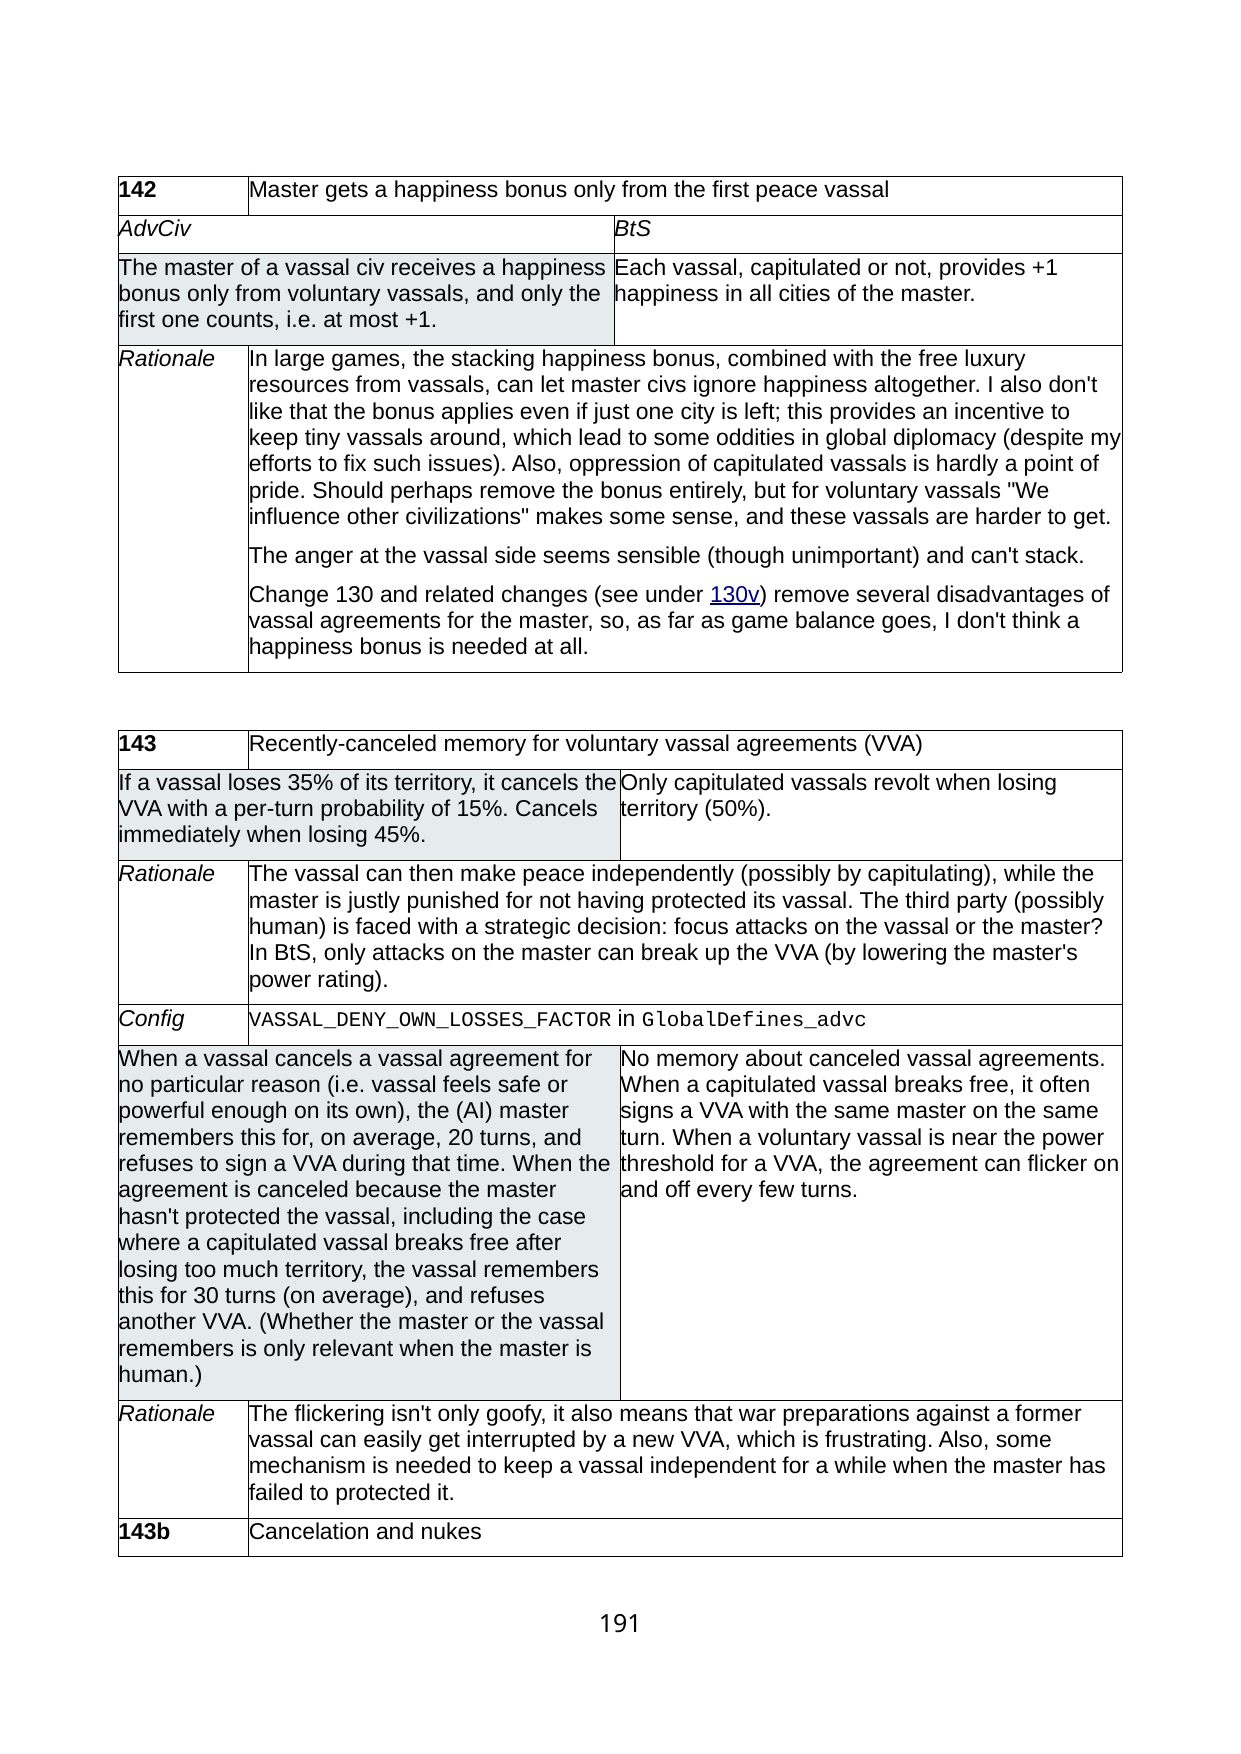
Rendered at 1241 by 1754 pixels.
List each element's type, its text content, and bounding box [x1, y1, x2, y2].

table_cell The vassal can then make peace independently (possibly by capitulating), while the master is justly punished for not having protected its vassal. The third party (possibly human) is faced with a strategic decision: focus attacks on the vassal or the master? In BtS, only attacks on the master can break up the VVA (by lowering the master's power rating). [249, 861, 1122, 1004]
table_cell VASSAL_DENY_OWN_LOSSES_FACTOR in GlobalDefines_advc [249, 1005, 1122, 1044]
table_cell Rationale [119, 1401, 248, 1518]
table_header Recently-canceled memory for voluntary vassal agreements (VVA) [249, 731, 1122, 768]
table_cell No memory about canceled vassal agreements. When a capitulated vassal breaks free, it often signs a VVA with the same master on the same turn. When a voluntary vassal is near the power threshold for a VVA, the agreement can flicker on and off every few turns. [621, 1046, 1122, 1400]
table_cell Config [119, 1005, 248, 1044]
table_cell Cancelation and nukes [249, 1519, 1122, 1556]
table_cell The master of a vassal civ receives a happiness bonus only from voluntary vassals, and only the first one counts, i.e. at most +1. [119, 254, 614, 345]
table_cell Rationale [119, 346, 248, 672]
table_header Master gets a happiness bonus only from the first peace vassal [249, 177, 1122, 214]
table_cell When a vassal cancels a vassal agreement for no particular reason (i.e. vassal feels safe or powerful enough on its own), the (AI) master remembers this for, on average, 20 turns, and refuses to sign a VVA during that time. When the agreement is canceled because the master hasn't protected the vassal, including the case where a capitulated vassal breaks free after losing too much territory, the vassal remembers this for 30 turns (on average), and refuses another VVA. (Whether the master or the vassal remembers is only relevant when the master is human.) [119, 1046, 620, 1400]
table_cell Each vassal, capitulated or not, provides +1 happiness in all cities of the master. [615, 254, 1122, 345]
table_cell The flickering isn't only goofy, it also means that war preparations against a former vassal can easily get interrupted by a new VVA, which is frustrating. Also, some mechanism is needed to keep a vassal independent for a while when the master has failed to protected it. [249, 1401, 1122, 1518]
table_cell 143b [119, 1519, 248, 1556]
table_cell AdvCiv [119, 216, 614, 253]
table_cell BtS [615, 216, 1122, 253]
table_cell Rationale [119, 861, 248, 1004]
table_header 143 [119, 731, 248, 768]
table_cell If a vassal loses 35% of its territory, it cancels the VVA with a per-turn probability of 15%. Cancels immediately when losing 45%. [119, 770, 620, 860]
table_cell Only capitulated vassals revolt when losing territory (50%). [621, 770, 1122, 860]
table_cell In large games, the stacking happiness bonus, combined with the free luxury resources from vassals, can let master civs ignore happiness altogether. I also don't like that the bonus applies even if just one city is left; this provides an incentive to keep tiny vassals around, which lead to some oddities in global diplomacy (despite my efforts to fix such issues). Also, oppression of capitulated vassals is hardly a point of pride. Should perhaps remove the bonus entirely, but for voluntary vassals "We influence other civilizations" makes some sense, and these vassals are harder to get. The anger at the vassal side seems sensible (though unimportant) and can't stack. Change 130 and related changes (see under 130v) remove several disadvantages of vassal agreements for the master, so, as far as game balance goes, I don't think a happiness bonus is needed at all. [249, 346, 1122, 672]
table_header 142 [119, 177, 248, 214]
